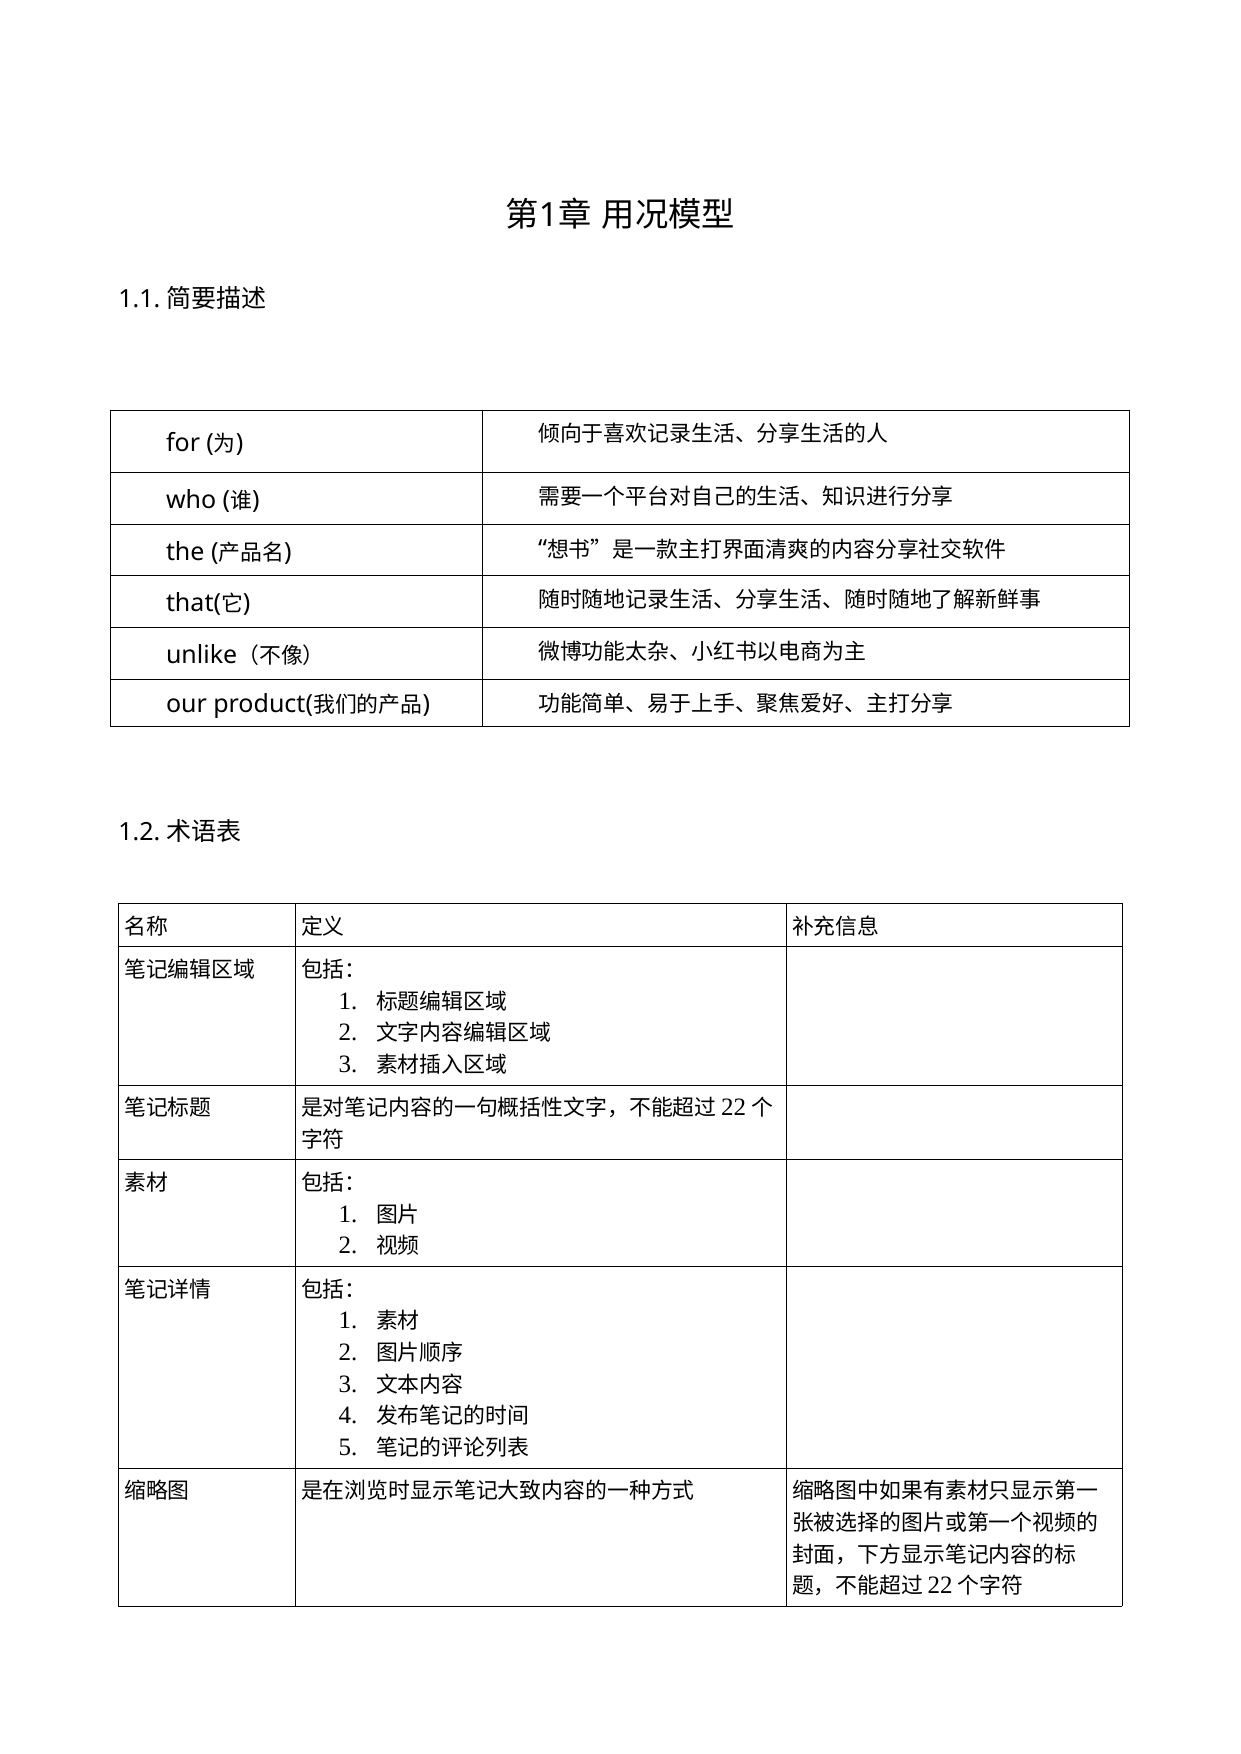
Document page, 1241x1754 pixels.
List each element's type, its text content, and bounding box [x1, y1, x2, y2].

table_cell 素材 [119, 1160, 295, 1266]
table_header 补充信息 [787, 904, 1122, 946]
table_cell the (产品名) [111, 525, 482, 575]
table_cell 缩略图中如果有素材只显示第一张被选择的图片或第一个视频的封面，下方显示笔记内容的标题，不能超过22个字符 [787, 1469, 1122, 1606]
table_cell [787, 1267, 1122, 1467]
table_cell 包括： 图片 视频 [296, 1160, 786, 1266]
subtitle 简要描述 [118, 278, 1122, 314]
table_header 定义 [296, 904, 786, 946]
table_cell 笔记标题 [119, 1086, 295, 1159]
table_cell 是对笔记内容的一句概括性文字，不能超过22个字符 [296, 1086, 786, 1159]
table_cell [787, 947, 1122, 1084]
table_cell 需要一个平台对自己的生活、知识进行分享 [483, 473, 1129, 524]
table_cell 缩略图 [119, 1469, 295, 1606]
table_cell unlike（不像） [111, 628, 482, 678]
subtitle 用况模型 [118, 188, 1122, 236]
table_cell 微博功能太杂、小红书以电商为主 [483, 628, 1129, 678]
table_cell “想书”是一款主打界面清爽的内容分享社交软件 [483, 525, 1129, 575]
table_cell our product(我们的产品) [111, 680, 482, 726]
table_cell 是在浏览时显示笔记大致内容的一种方式 [296, 1469, 786, 1606]
table_header 名称 [119, 904, 295, 946]
table_header 倾向于喜欢记录生活、分享生活的人 [483, 411, 1129, 472]
table_cell 笔记编辑区域 [119, 947, 295, 1084]
table_cell [787, 1160, 1122, 1266]
table_cell who (谁) [111, 473, 482, 524]
subtitle 术语表 [118, 811, 1122, 847]
table_cell 随时随地记录生活、分享生活、随时随地了解新鲜事 [483, 576, 1129, 627]
table_cell that(它) [111, 576, 482, 627]
table_cell [787, 1086, 1122, 1159]
table_cell 包括： 标题编辑区域 文字内容编辑区域 素材插入区域 [296, 947, 786, 1084]
table_cell 笔记详情 [119, 1267, 295, 1467]
table_cell 功能简单、易于上手、聚焦爱好、主打分享 [483, 680, 1129, 726]
table_cell 包括： 素材 图片顺序 文本内容 发布笔记的时间 笔记的评论列表 [296, 1267, 786, 1467]
table_header for (为) [111, 411, 482, 472]
